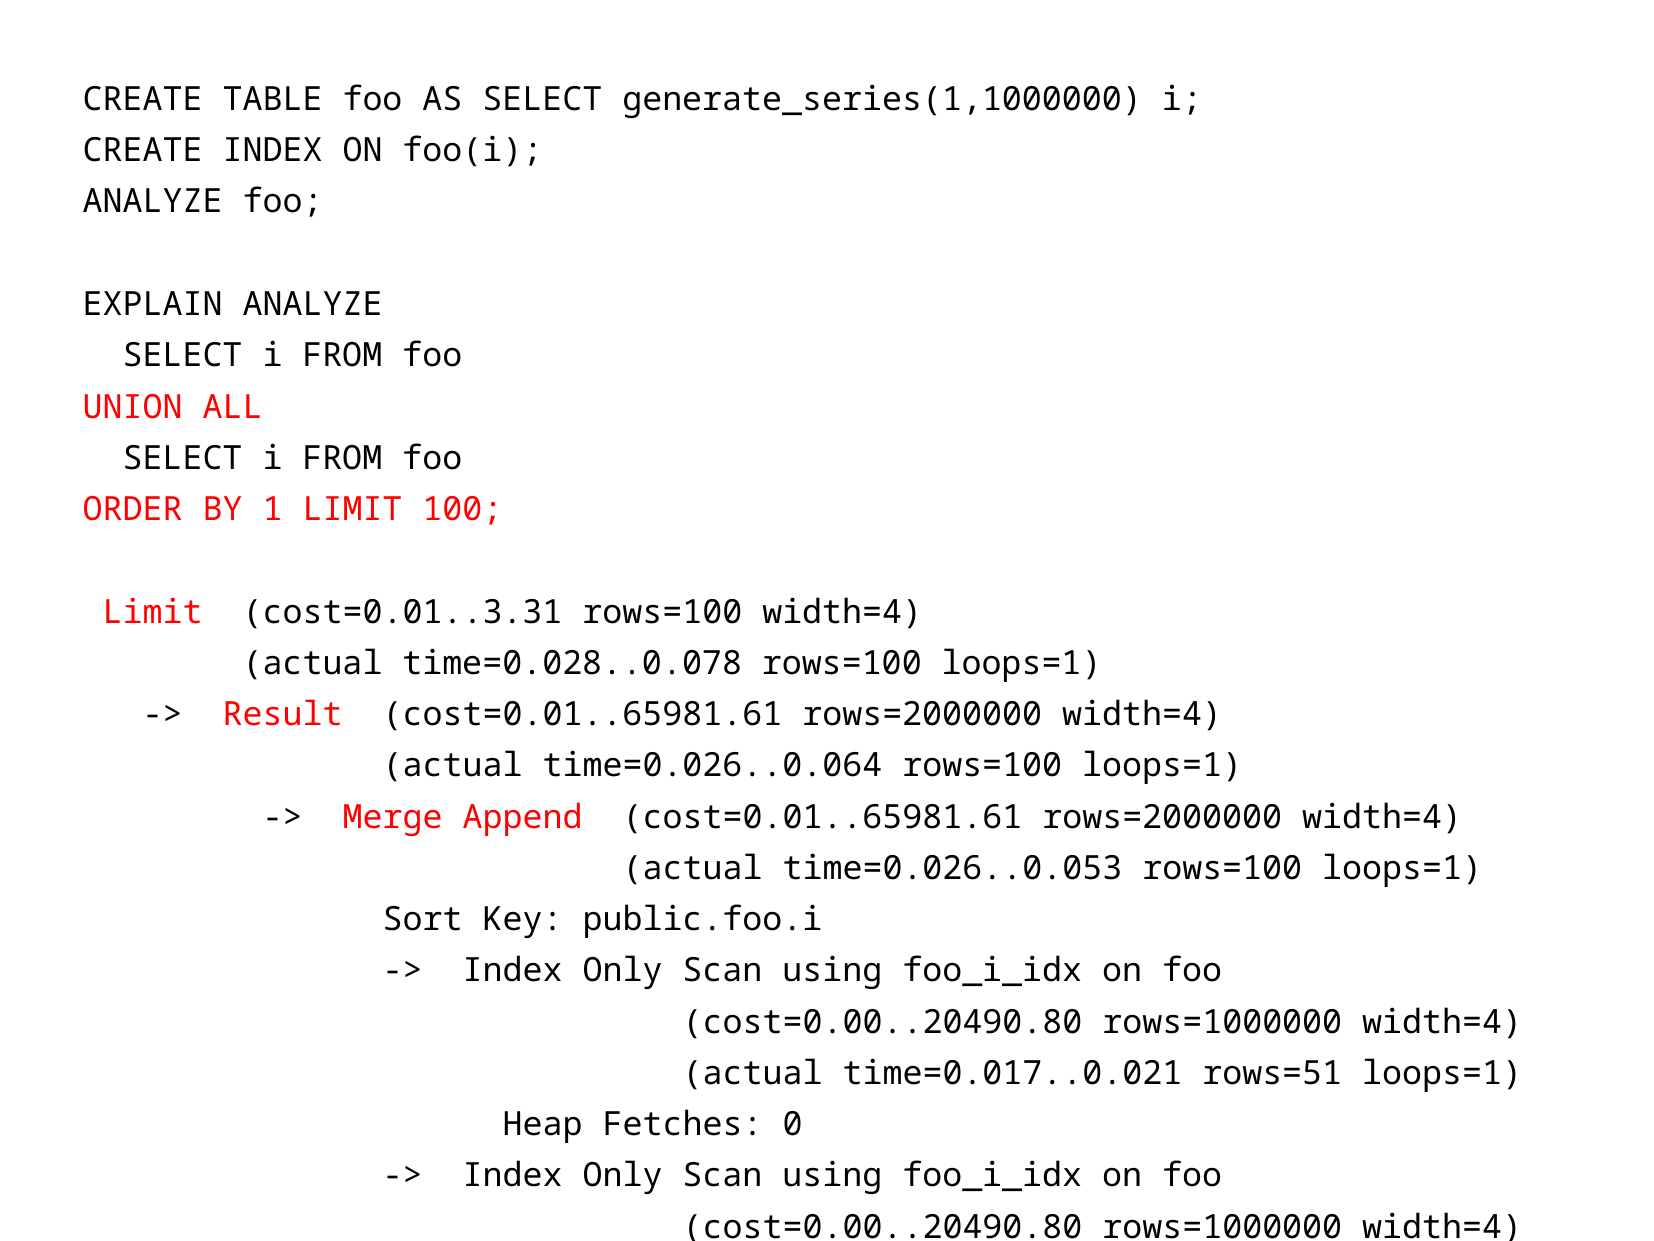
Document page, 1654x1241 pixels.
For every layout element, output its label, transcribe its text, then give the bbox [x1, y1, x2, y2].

list CREATE TABLE foo AS SELECT generate_series(1,1000000) i; CREATE INDEX ON foo(i); ANALYZE foo; EXPLAIN ANALYZE SELECT i FROM foo UNION ALL SELECT i FROM foo ORDER BY 1 LIMIT 100; Limit (cost=0.01..3.31 rows=100 width=4) (actual time=0.028..0.078 rows=100 loops=1) -> Result (cost=0.01..65981.61 rows=2000000 width=4) (actual time=0.026..0.064 rows=100 loops=1) -> Merge Append (cost=0.01..65981.61 rows=2000000 width=4) (actual time=0.026..0.053 rows=100 loops=1) Sort Key: public.foo.i -> Index Only Scan using foo_i_idx on foo (cost=0.00..20490.80 rows=1000000 width=4) (actual time=0.017..0.021 rows=51 loops=1) Heap Fetches: 0 -> Index Only Scan using foo_i_idx on foo (cost=0.00..20490.80 rows=1000000 width=4) (actual time=0.007..0.012 rows=50 loops=1) Heap Fetches: 0 Total runtime: 0.106 ms [82, 75, 1538, 1186]
